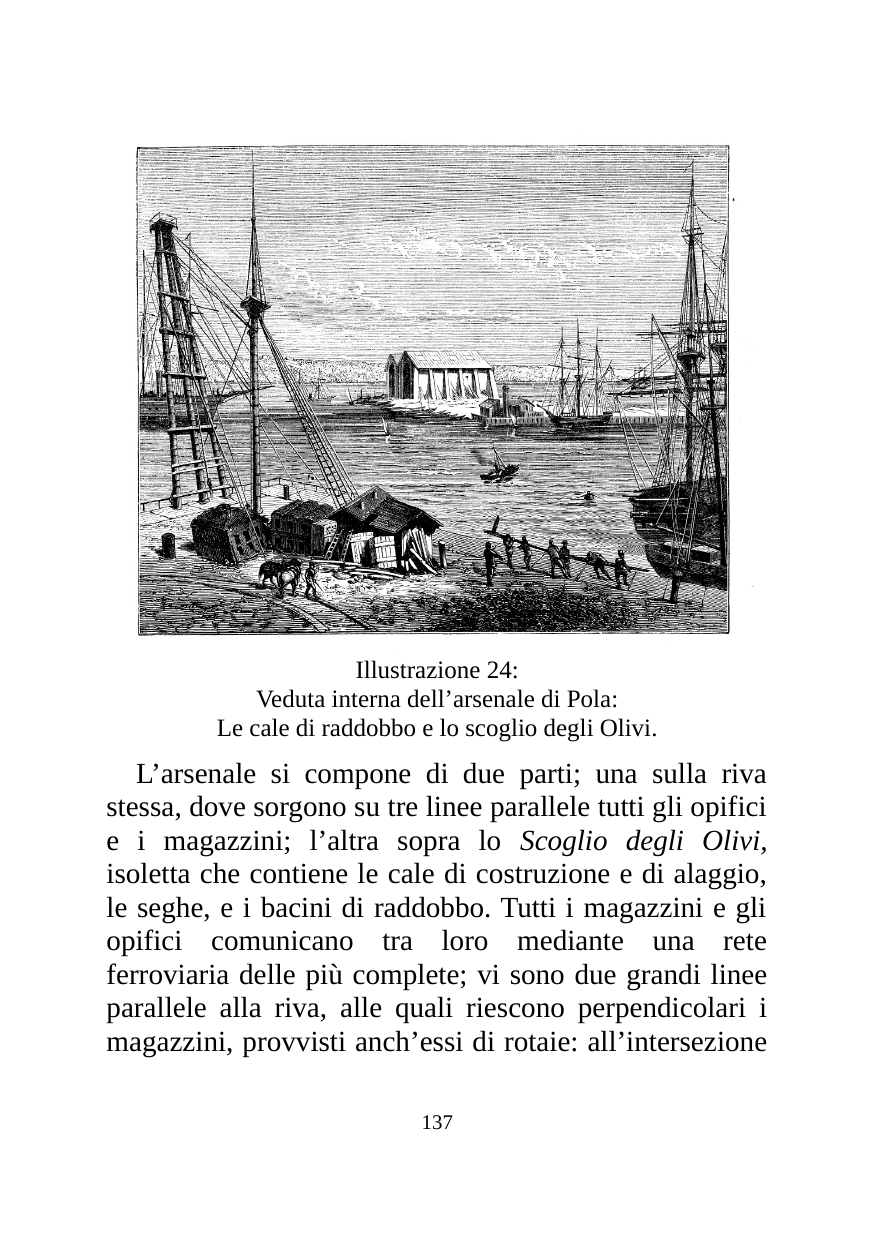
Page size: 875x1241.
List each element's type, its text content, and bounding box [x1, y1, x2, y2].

text L’arsenale si compone di due parti; una sulla riva stessa, dove sorgono su tre linee parallele tutti gli opifici e i magazzini; l’altra sopra lo Scoglio degli Olivi, isoletta che contiene le cale di costruzione e di alaggio, le seghe, e i bacini di raddobbo. Tutti i magazzini e gli opifici comunicano tra loro mediante una rete ferroviaria delle più complete; vi sono due grandi linee parallele alla riva, alle quali riescono perpendicolari i magazzini, provvisti anch’essi di rotaie: all’intersezione [103, 742, 771, 1058]
text Illustrazione 24: Veduta interna dell’arsenale di Pola: Le cale di raddobbo e lo scoglio degli Olivi. [103, 656, 771, 742]
picture [102, 118, 765, 656]
